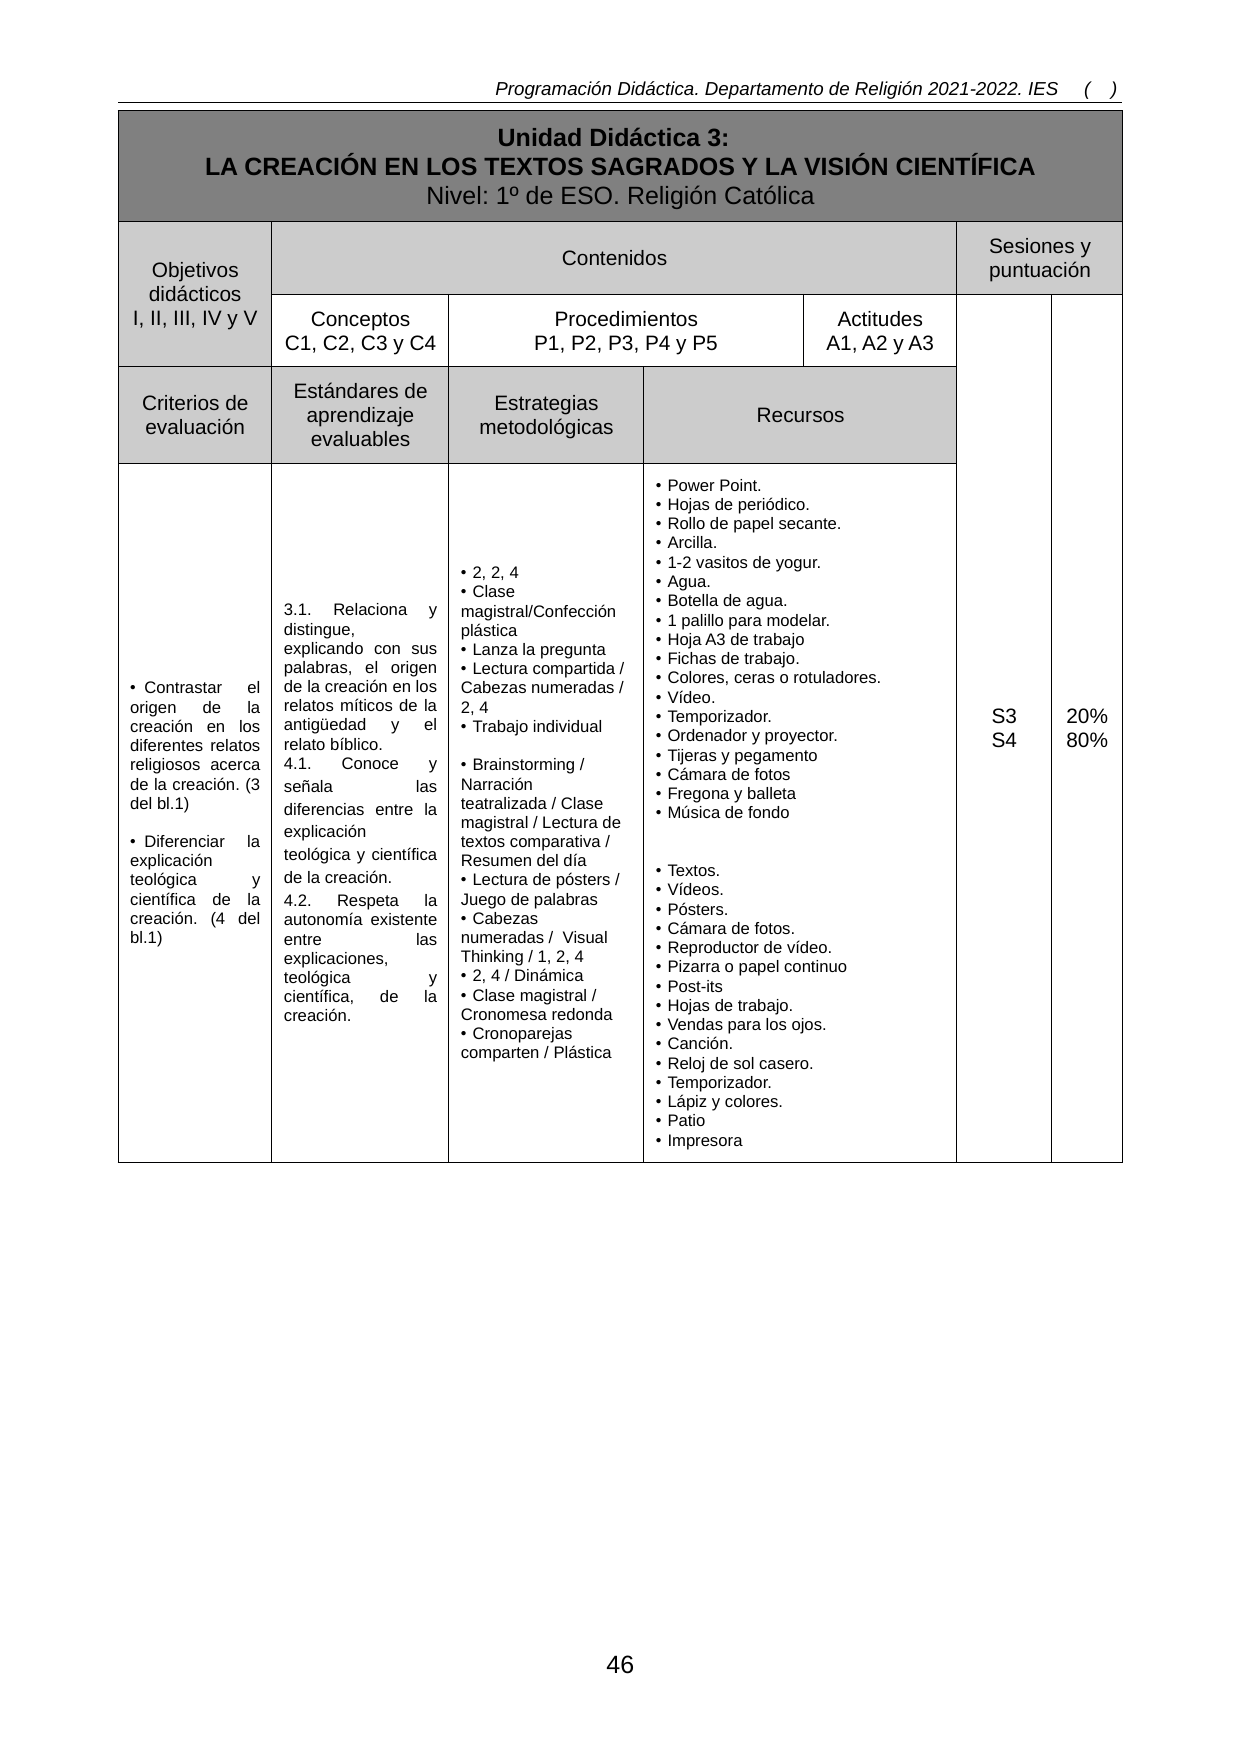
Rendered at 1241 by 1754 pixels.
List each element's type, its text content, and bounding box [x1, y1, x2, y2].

table_cell Criterios de evaluación [119, 367, 271, 463]
table_cell Actitudes A1, A2 y A3 [804, 295, 956, 366]
table_cell Contrastar el origen de la creación en los diferentes relatos religiosos acerca de la creación. (3 del bl.1) Diferenciar la explicación teológica y científica de la creación. (4 del bl.1) [119, 464, 271, 1162]
table_cell Power Point. Hojas de periódico. Rollo de papel secante. Arcilla. 1-2 vasitos de yogur. Agua. Botella de agua. 1 palillo para modelar. Hoja A3 de trabajo Fichas de trabajo. Colores, ceras o rotuladores. Vídeo. Temporizador. Ordenador y proyector. Tijeras y pegamento Cámara de fotos Fregona y balleta Música de fondo Textos. Vídeos. Pósters. Cámara de fotos. Reproductor de vídeo. Pizarra o papel continuo Post-its Hojas de trabajo. Vendas para los ojos. Canción. Reloj de sol casero. Temporizador. Lápiz y colores. Patio Impresora [644, 464, 956, 1162]
table_cell Objetivos didácticos I, II, III, IV y V [119, 222, 271, 366]
table_cell Estándares de aprendizaje evaluables [272, 367, 448, 463]
table_cell 3.1. Relaciona y distingue, explicando con sus palabras, el origen de la creación en los relatos míticos de la antigüedad y el relato bíblico. 4.1. Conoce y señala las diferencias entre la explicación teológica y científica de la creación. 4.2. Respeta la autonomía existente entre las explicaciones, teológica y científica, de la creación. [272, 464, 448, 1162]
table_header Unidad Didáctica 3: LA CREACIÓN EN LOS TEXTOS SAGRADOS Y LA VISIÓN CIENTÍFICA Nivel: 1º de ESO. Religión Católica [119, 111, 1122, 221]
table_cell Estrategias metodológicas [449, 367, 643, 463]
table_cell Contenidos [272, 222, 956, 294]
table_cell Sesiones y puntuación [957, 222, 1122, 294]
table_cell Recursos [644, 367, 956, 463]
table_cell 20% 80% [1052, 295, 1122, 1162]
table_cell Conceptos C1, C2, C3 y C4 [272, 295, 448, 366]
table_cell Procedimientos P1, P2, P3, P4 y P5 [449, 295, 803, 366]
table_cell S3 S4 [957, 295, 1051, 1162]
table_cell 2, 2, 4 Clase magistral/Confección plástica Lanza la pregunta Lectura compartida / Cabezas numeradas / 2, 4 Trabajo individual Brainstorming / Narración teatralizada / Clase magistral / Lectura de textos comparativa / Resumen del día Lectura de pósters / Juego de palabras Cabezas numeradas / Visual Thinking / 1, 2, 4 2, 4 / Dinámica Clase magistral / Cronomesa redonda Cronoparejas comparten / Plástica [449, 464, 643, 1162]
